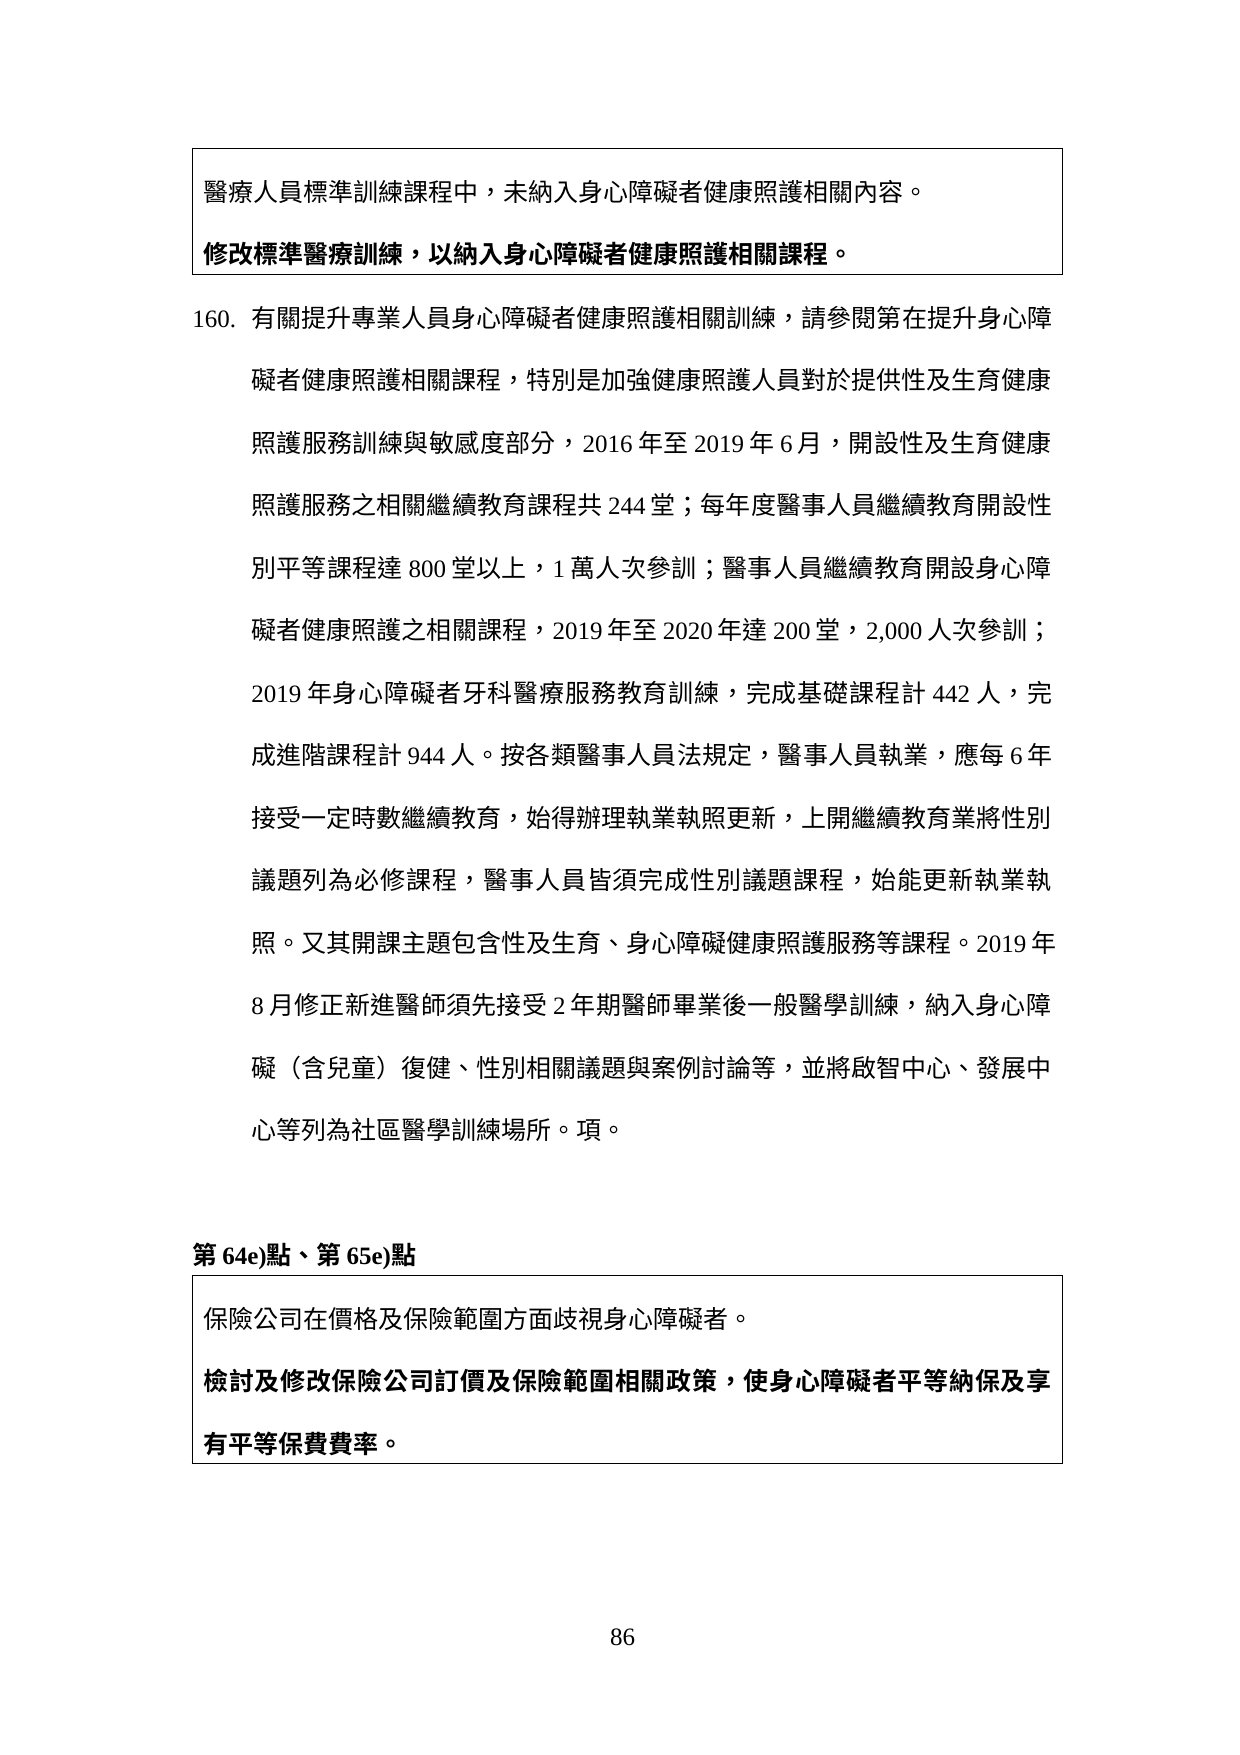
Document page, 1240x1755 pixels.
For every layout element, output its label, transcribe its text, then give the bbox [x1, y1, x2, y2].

table_header 保險公司在價格及保險範圍方面歧視身心障礙者。 檢討及修改保險公司訂價及保險範圍相關政策，使身心障礙者平等納保及享有平等保費費率。 [193, 1276, 1062, 1463]
list 有關提升專業人員身心障礙者健康照護相關訓練，請參閱第158項。 [192, 275, 1052, 1150]
table_header 醫療人員標準訓練課程中，未納入身心障礙者健康照護相關內容。 修改標準醫療訓練，以納入身心障礙者健康照護相關課程。 [193, 149, 1062, 274]
subtitle 第64e)點、第65e)點 [192, 1212, 1052, 1275]
